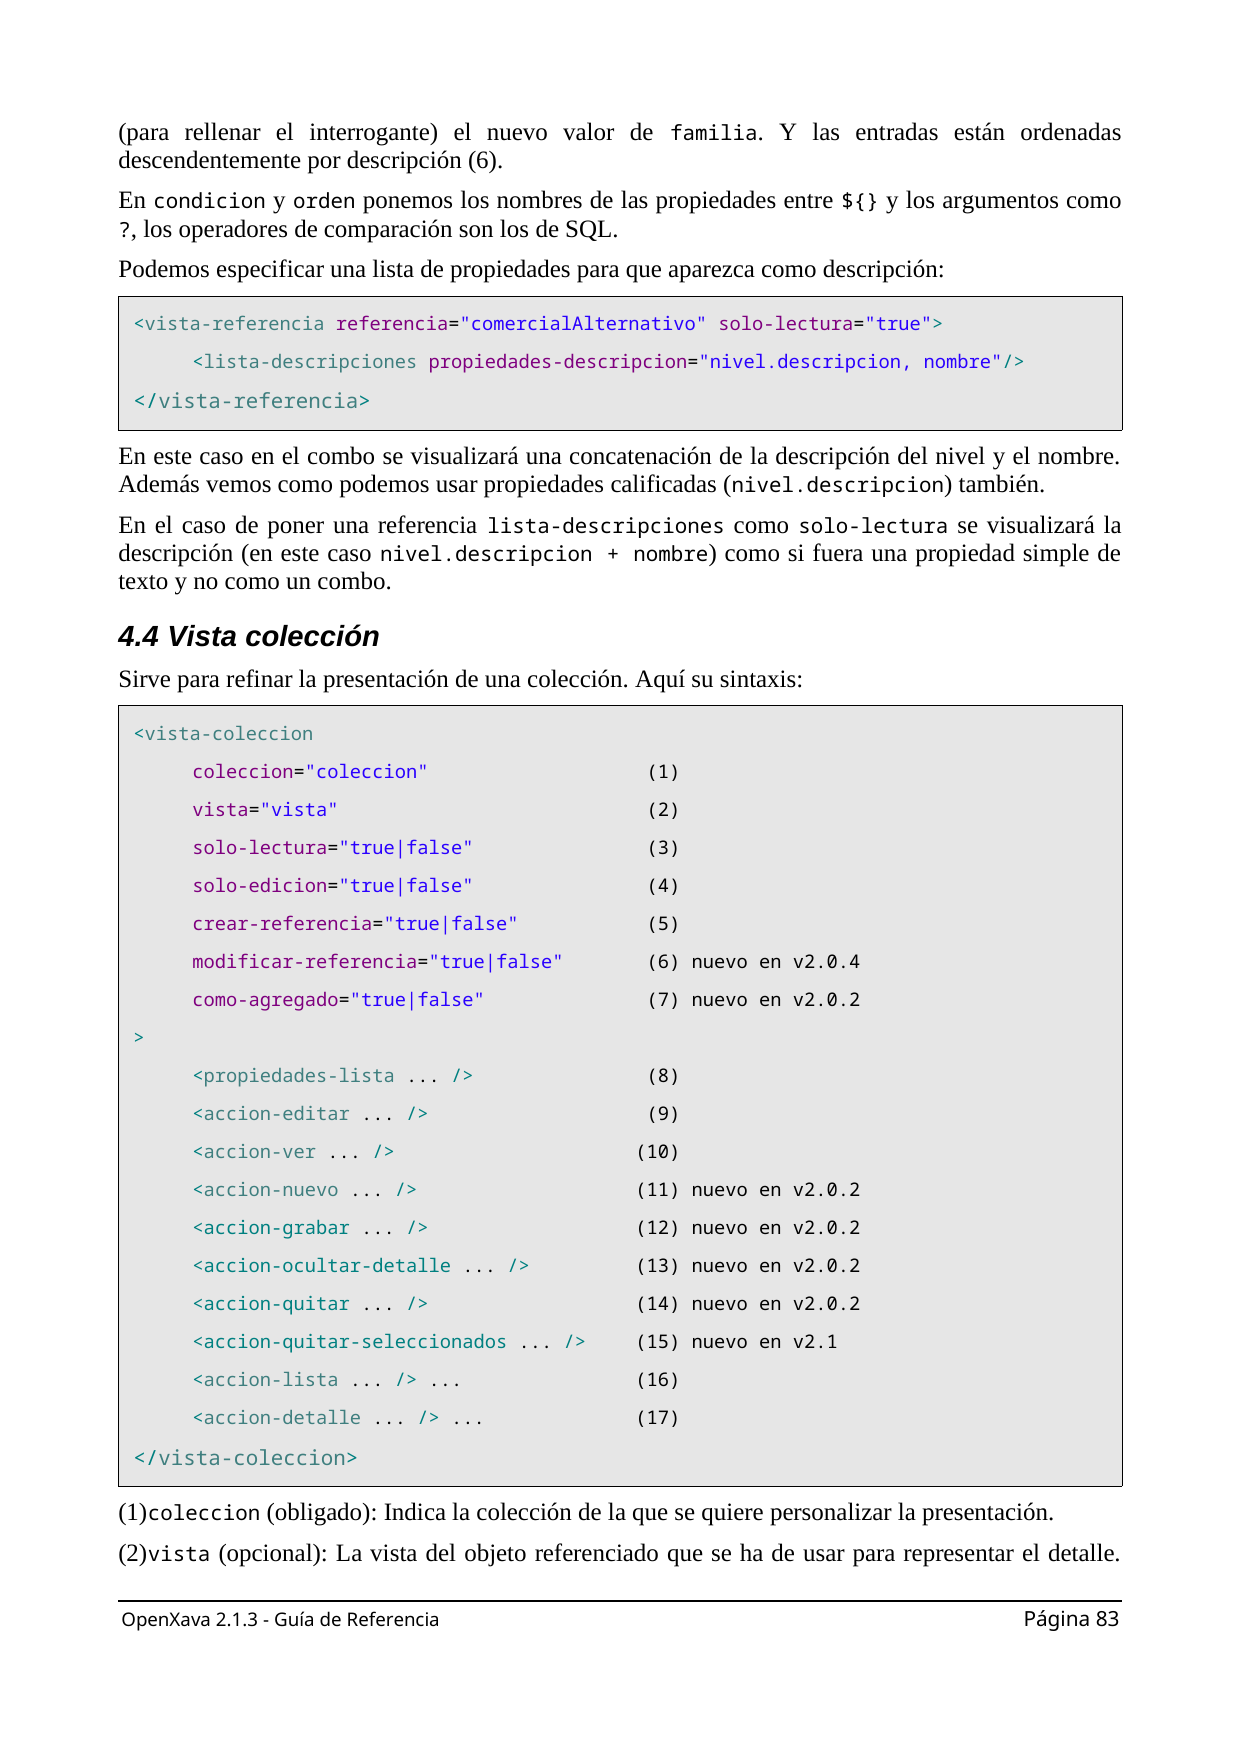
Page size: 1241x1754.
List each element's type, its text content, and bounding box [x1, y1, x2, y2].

text Sirve para refinar la presentación de una colección. Aquí su sintaxis: [118, 665, 1122, 693]
list vista (opcional): La vista del objeto referenciado que se ha de usar para representar el detalle. [118, 1539, 1122, 1567]
text > [119, 1009, 1122, 1047]
text En este caso en el combo se visualizará una concatenación de la descripción del nivel y el nombre. Además vemos como podemos usar propiedades calificadas (nivel.descripcion) también. [118, 442, 1122, 498]
text <accion-nuevo ... /> (11) nuevo en v2.0.2 [119, 1162, 1122, 1199]
text crear-referencia="true|false" (5) [119, 895, 1122, 933]
text </vista-referencia> [119, 372, 1122, 430]
text como-agregado="true|false" (7) nuevo en v2.0.2 [119, 971, 1122, 1009]
text <accion-editar ... /> (9) [119, 1086, 1122, 1123]
text En condicion y orden ponemos los nombres de las propiedades entre ${} y los argumentos como ?, los operadores de comparación son los de SQL. [118, 187, 1122, 243]
text </vista-coleccion> [119, 1428, 1122, 1486]
text solo-lectura="true|false" (3) [119, 819, 1122, 857]
text <accion-detalle ... /> ... (17) [119, 1390, 1122, 1428]
subtitle Vista colección [118, 620, 1122, 653]
text <vista-coleccion [119, 706, 1122, 743]
text (para rellenar el interrogante) el nuevo valor de familia. Y las entradas están ordenadas descendentemente por descripción (6). [118, 118, 1122, 174]
text <accion-grabar ... /> (12) nuevo en v2.0.2 [119, 1199, 1122, 1238]
text Podemos especificar una lista de propiedades para que aparezca como descripción: [118, 256, 1122, 283]
text <accion-ocultar-detalle ... /> (13) nuevo en v2.0.2 [119, 1238, 1122, 1276]
text <accion-ver ... /> (10) [119, 1123, 1122, 1162]
text <lista-descripciones propiedades-descripcion="nivel.descripcion, nombre"/> [119, 334, 1122, 372]
text vista="vista" (2) [119, 781, 1122, 819]
text coleccion="coleccion" (1) [119, 743, 1122, 781]
text En el caso de poner una referencia lista-descripciones como solo-lectura se visualizará la descripción (en este caso nivel.descripcion + nombre) como si fuera una propiedad simple de texto y no como un combo. [118, 511, 1122, 595]
text solo-edicion="true|false" (4) [119, 857, 1122, 895]
text <vista-referencia referencia="comercialAlternativo" solo-lectura="true"> [119, 297, 1122, 334]
text <accion-lista ... /> ... (16) [119, 1352, 1122, 1390]
text modificar-referencia="true|false" (6) nuevo en v2.0.4 [119, 933, 1122, 971]
text <propiedades-lista ... /> (8) [119, 1047, 1122, 1086]
text <accion-quitar ... /> (14) nuevo en v2.0.2 [119, 1276, 1122, 1314]
text <accion-quitar-seleccionados ... /> (15) nuevo en v2.1 [119, 1314, 1122, 1352]
list coleccion (obligado): Indica la colección de la que se quiere personalizar la presentación. [118, 1498, 1122, 1526]
